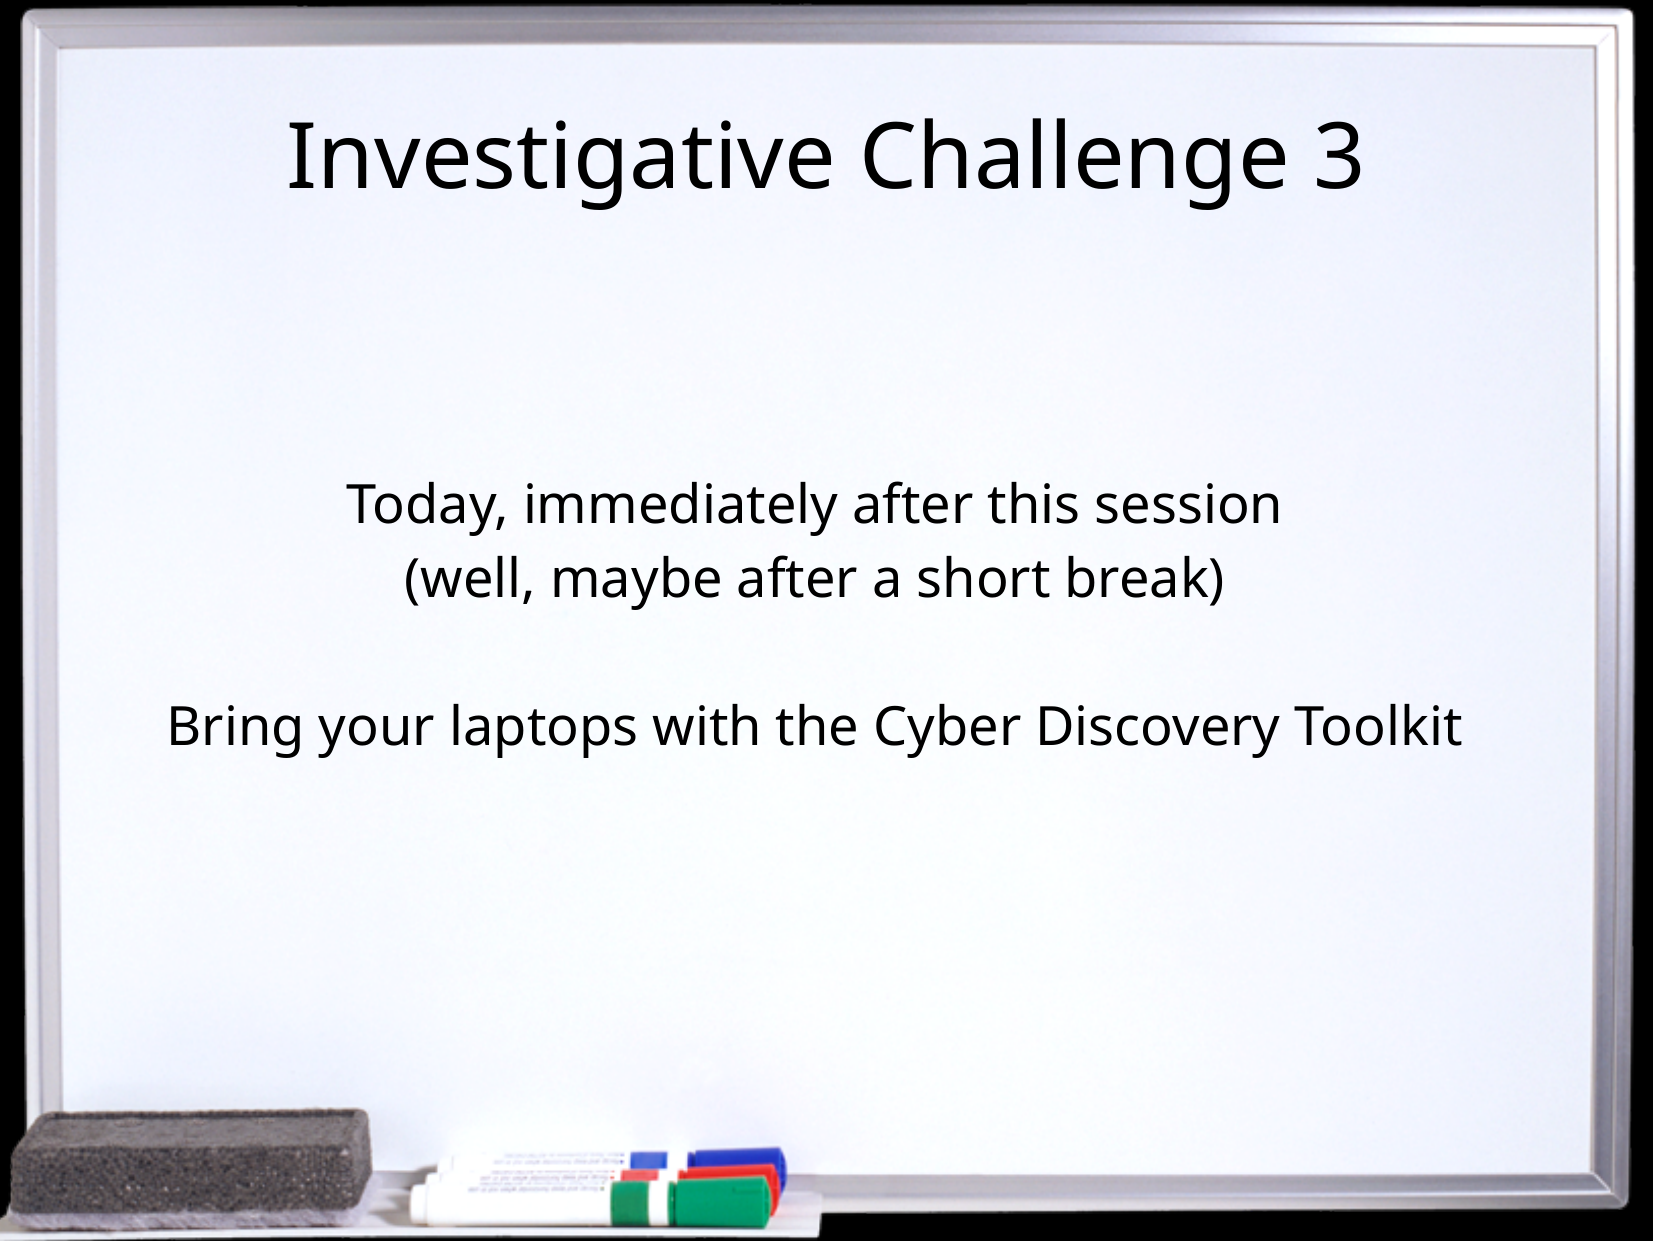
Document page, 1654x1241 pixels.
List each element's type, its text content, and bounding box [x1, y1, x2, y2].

text_box Today, immediately after this session (well, maybe after a short break) Bring your laptops with the Cyber Discovery Toolkit [151, 457, 1502, 790]
title Investigative Challenge 3 [82, 49, 1571, 257]
picture [0, 0, 1654, 1241]
